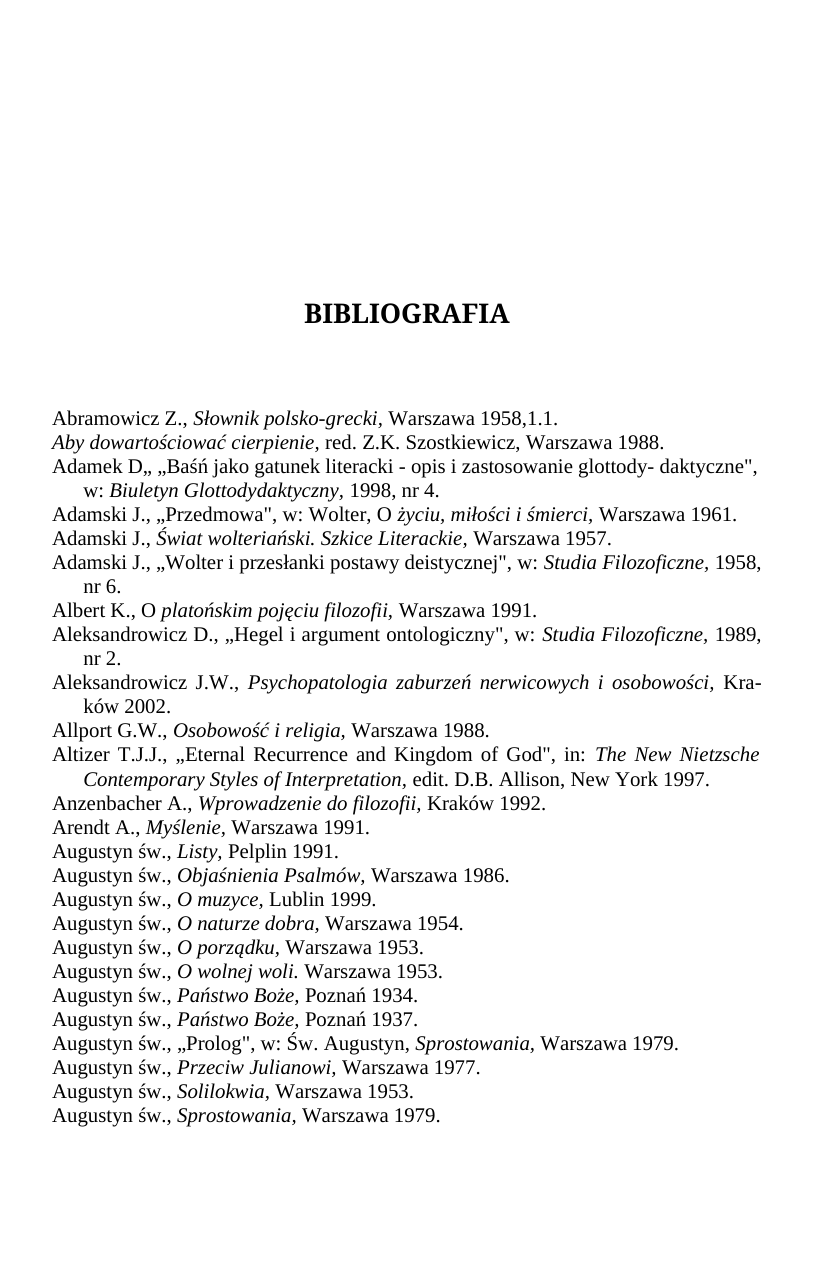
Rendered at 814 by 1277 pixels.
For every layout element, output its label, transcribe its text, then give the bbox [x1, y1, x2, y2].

text Augustyn św., Listy, Pelplin 1991. [52, 839, 761, 863]
text Adamski J., „Wolter i przesłanki postawy deistycznej", w: Studia Filozoficzne, 1958, nr 6. [52, 550, 761, 598]
text Aleksandrowicz D., „Hegel i argument ontologiczny", w: Studia Filozoficzne, 1989, nr 2. [52, 622, 761, 670]
text Augustyn św., Państwo Boże, Poznań 1934. [52, 983, 761, 1007]
text Arendt A., Myślenie, Warszawa 1991. [52, 814, 761, 839]
text Albert K., O platońskim pojęciu filozofii, Warszawa 1991. [52, 598, 761, 622]
text Augustyn św., O wolnej woli. Warszawa 1953. [52, 959, 761, 983]
text Adamski J., „Przedmowa", w: Wolter, O życiu, miłości i śmierci, Warszawa 1961. [52, 502, 761, 526]
text Altizer T.J.J., „Eternal Recurrence and Kingdom of God", in: The New Nie­tzsche Contemporary Styles of Interpretation, edit. D.B. Allison, New York 1997. [52, 742, 761, 791]
text Augustyn św., „Prolog", w: Św. Augustyn, Sprostowania, Warszawa 1979. [52, 1031, 761, 1055]
text Augustyn św., O porządku, Warszawa 1953. [52, 935, 761, 959]
text Abramowicz Z., Słownik polsko-grecki, Warszawa 1958,1.1. [52, 406, 761, 429]
text Augustyn św., O naturze dobra, Warszawa 1954. [52, 911, 761, 935]
text Allport G.W., Osobowość i religia, Warszawa 1988. [52, 718, 761, 742]
text Adamski J., Świat wolteriański. Szkice Literackie, Warszawa 1957. [52, 526, 761, 550]
text Augustyn św., Sprostowania, Warszawa 1979. [52, 1103, 761, 1127]
text Augustyn św., Objaśnienia Psalmów, Warszawa 1986. [52, 863, 761, 887]
text Anzenbacher A., Wprowadzenie do filozofii, Kraków 1992. [52, 791, 761, 814]
text Augustyn św., Solilokwia, Warszawa 1953. [52, 1079, 761, 1103]
text Augustyn św., Przeciw Julianowi, Warszawa 1977. [52, 1055, 761, 1079]
text Aby dowartościować cierpienie, red. Z.K. Szostkiewicz, Warszawa 1988. [52, 429, 761, 454]
text Augustyn św., Państwo Boże, Poznań 1937. [52, 1007, 761, 1031]
text Augustyn św., O muzyce, Lublin 1999. [52, 887, 761, 911]
subtitle BIBLIOGRAFIA [52, 294, 761, 331]
text Aleksandrowicz J.W., Psychopatologia zaburzeń nerwicowych i osobowości, Kra­ków 2002. [52, 670, 761, 718]
text Adamek D„ „Baśń jako gatunek literacki - opis i zastosowanie glottody- daktyczne", w: Biuletyn Glottodydaktyczny, 1998, nr 4. [52, 454, 761, 502]
